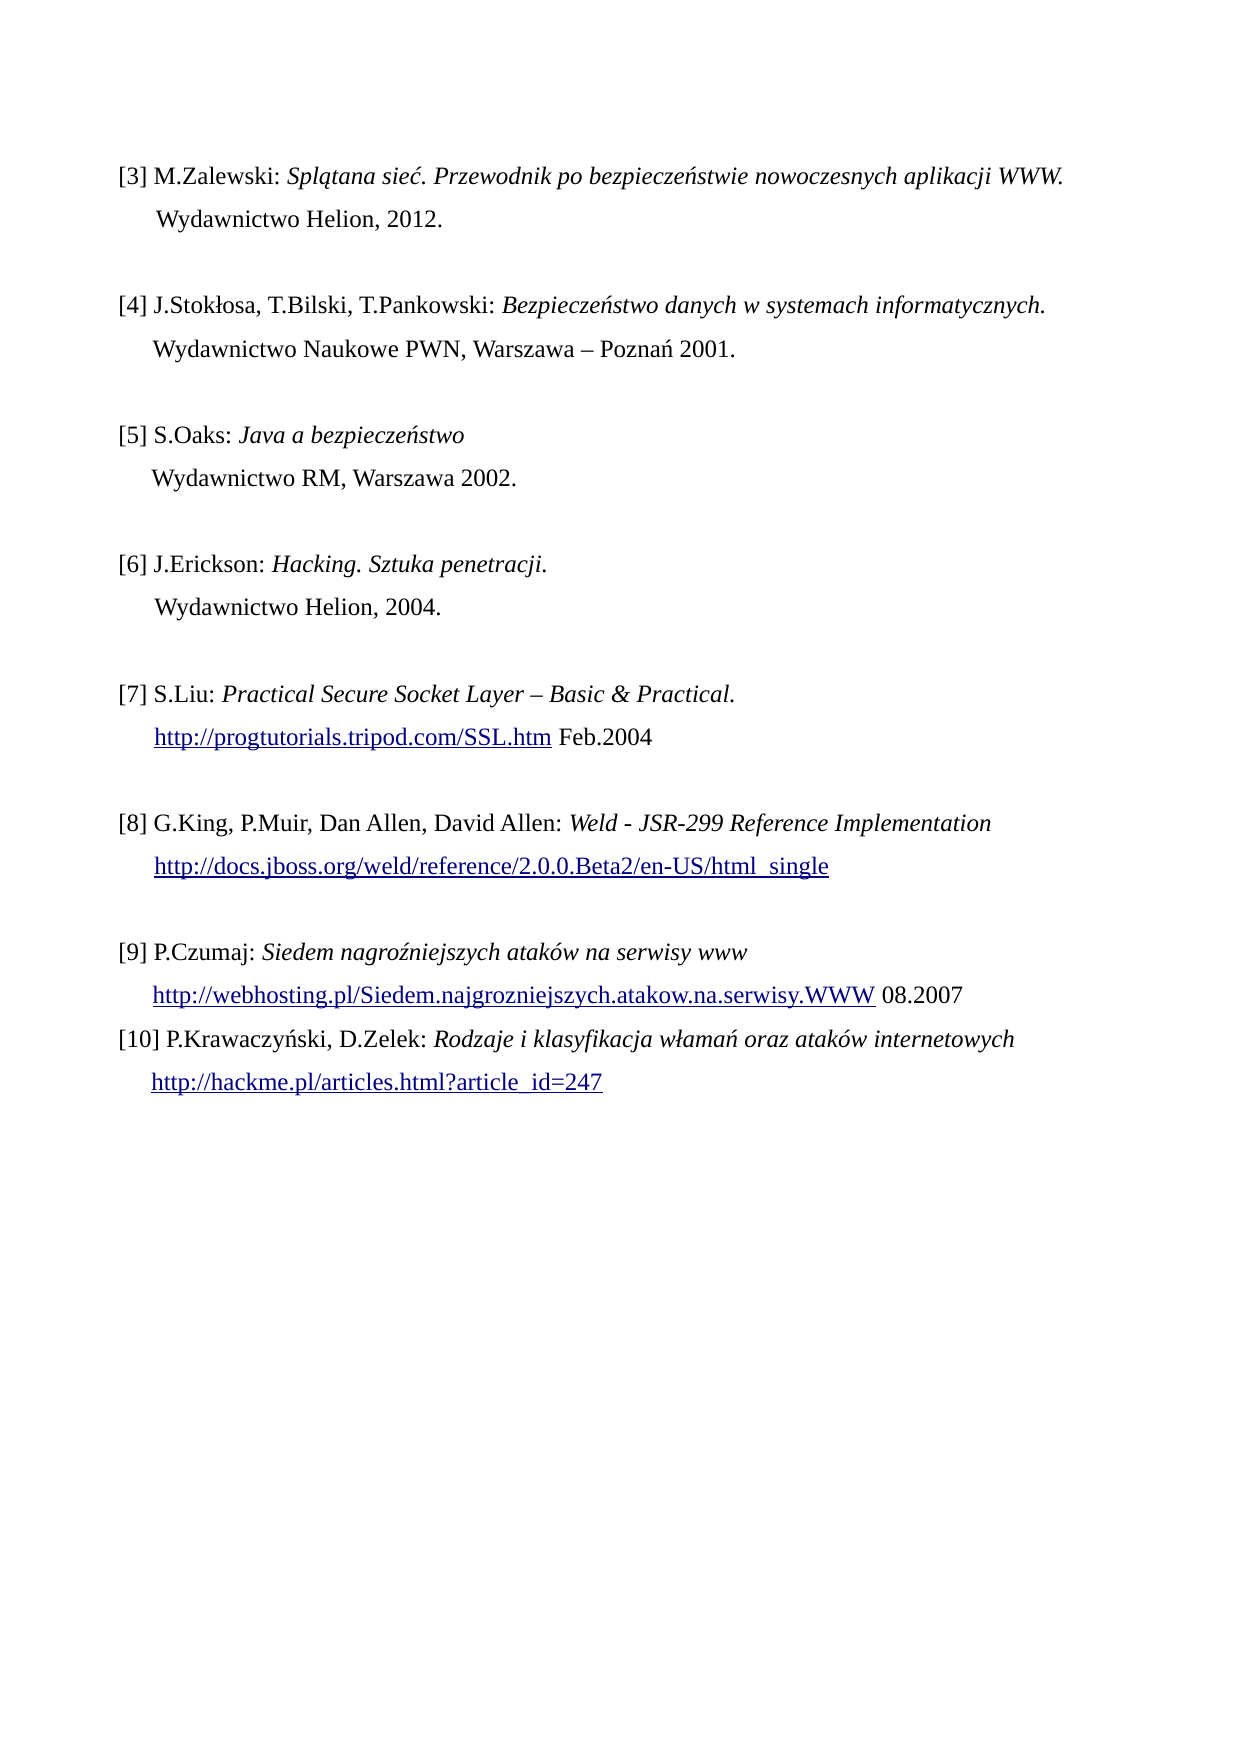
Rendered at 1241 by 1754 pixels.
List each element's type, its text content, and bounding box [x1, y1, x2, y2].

text Wydawnictwo Helion, 2004. [118, 592, 1122, 621]
text [6] J.Erickson: Hacking. Sztuka penetracji. [118, 549, 1122, 578]
text [4] J.Stokłosa, T.Bilski, T.Pankowski: Bezpieczeństwo danych w systemach informatycznych. [118, 291, 1122, 319]
text Wydawnictwo Helion, 2012. [118, 204, 1122, 233]
text [8] G.King, P.Muir, Dan Allen, David Allen: Weld - JSR-299 Reference Implementation [118, 808, 1122, 837]
text [3] M.Zalewski: Splątana sieć. Przewodnik po bezpieczeństwie nowoczesnych aplikacji WWW. [118, 161, 1122, 190]
text http://docs.jboss.org/weld/reference/2.0.0.Beta2/en-US/html_single [118, 851, 1122, 880]
text http://webhosting.pl/Siedem.najgrozniejszych.atakow.na.serwisy.WWW 08.2007 [118, 981, 1122, 1009]
text http://hackme.pl/articles.html?article_id=247 [118, 1067, 1122, 1096]
text [10] P.Krawaczyński, D.Zelek: Rodzaje i klasyfikacja włamań oraz ataków internetowych [118, 1024, 1122, 1052]
text Wydawnictwo RM, Warszawa 2002. [118, 463, 1122, 492]
text [5] S.Oaks: Java a bezpieczeństwo [118, 420, 1122, 449]
text [7] S.Liu: Practical Secure Socket Layer – Basic & Practical. [118, 679, 1122, 707]
text [9] P.Czumaj: Siedem nagroźniejszych ataków na serwisy www [118, 937, 1122, 966]
text http://progtutorials.tripod.com/SSL.htm Feb.2004 [118, 722, 1122, 751]
text Wydawnictwo Naukowe PWN, Warszawa – Poznań 2001. [118, 334, 1122, 362]
